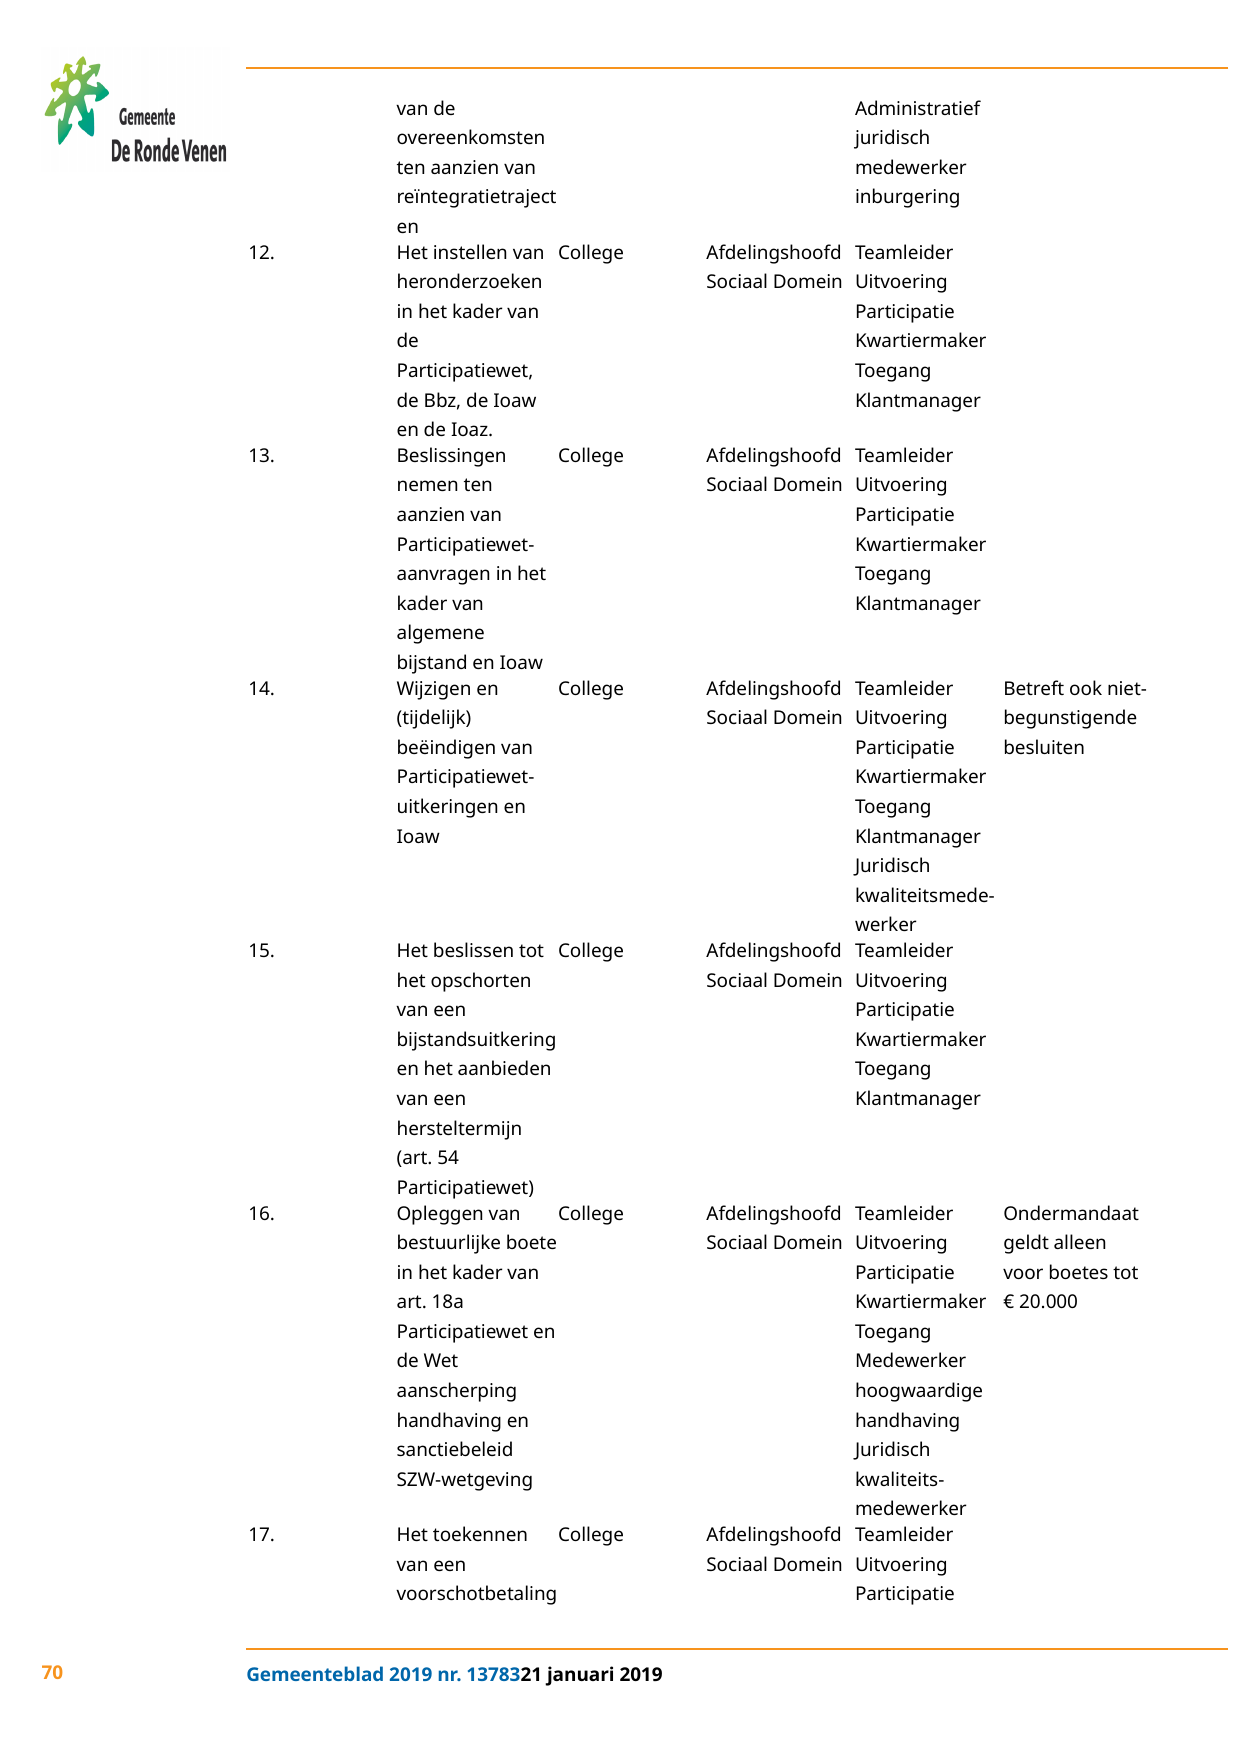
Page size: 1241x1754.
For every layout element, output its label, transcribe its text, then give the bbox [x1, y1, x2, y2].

table_cell Teamleider Uitvoering Participatie Kwartiermaker Toegang Klantmanager [855, 442, 1003, 675]
table_cell Administratief juridisch medewerker inburgering [855, 95, 1003, 239]
table_cell 12. [248, 239, 396, 442]
table_cell [1003, 442, 1152, 675]
table_cell Het instellen van heronderzoeken in het kader van de Participatiewet, de Bbz, de Ioaw en de Ioaz. [396, 239, 558, 442]
table_cell College [558, 937, 706, 1200]
table_cell Teamleider Uitvoering Participatie Kwartiermaker Toegang Klantmanager [855, 937, 1003, 1200]
table_cell College [558, 442, 706, 675]
table_cell Teamleider Uitvoering Participatie [855, 1521, 1003, 1606]
table_cell 17. [248, 1521, 396, 1606]
table_cell [1003, 1521, 1152, 1606]
table_cell Teamleider Uitvoering Participatie Kwartiermaker Toegang Klantmanager Juridisch kwaliteitsmede-werker [855, 675, 1003, 937]
table_cell Het beslissen tot het opschorten van een bijstandsuitkering en het aanbieden van een hersteltermijn (art. 54 Participatiewet) [396, 937, 558, 1200]
table_cell Het toekennen van een voorschotbetaling [396, 1521, 558, 1606]
table_cell 16. [248, 1200, 396, 1521]
table_cell [1003, 239, 1152, 442]
table_cell Betreft ook niet-begunstigende besluiten [1003, 675, 1152, 937]
picture [41, 47, 231, 172]
table_cell 15. [248, 937, 396, 1200]
table_cell Teamleider Uitvoering Participatie Kwartiermaker Toegang Medewerker hoogwaardige handhaving Juridisch kwaliteits-medewerker [855, 1200, 1003, 1521]
table_cell Ondermandaat geldt alleen voor boetes tot € 20.000 [1003, 1200, 1152, 1521]
table_cell 13. [248, 442, 396, 675]
table_cell [558, 95, 706, 239]
table_cell College [558, 239, 706, 442]
table_cell [1003, 937, 1152, 1200]
table_cell College [558, 1200, 706, 1521]
table_cell College [558, 675, 706, 937]
table_cell Afdelingshoofd Sociaal Domein [706, 937, 855, 1200]
table_cell [248, 95, 396, 239]
table_cell Afdelingshoofd Sociaal Domein [706, 442, 855, 675]
table_cell Wijzigen en (tijdelijk) beëindigen van Participatiewet-uitkeringen en Ioaw [396, 675, 558, 937]
table_cell van de overeenkomsten ten aanzien van reïntegratietrajecten [396, 95, 558, 239]
table_cell College [558, 1521, 706, 1606]
table_cell 14. [248, 675, 396, 937]
table_cell Afdelingshoofd Sociaal Domein [706, 1521, 855, 1606]
table_cell Beslissingen nemen ten aanzien van Participatiewet-aanvragen in het kader van algemene bijstand en Ioaw [396, 442, 558, 675]
table_cell Afdelingshoofd Sociaal Domein [706, 675, 855, 937]
table_cell Afdelingshoofd Sociaal Domein [706, 1200, 855, 1521]
table_cell Teamleider Uitvoering Participatie Kwartiermaker Toegang Klantmanager [855, 239, 1003, 442]
table_cell [1003, 95, 1152, 239]
table_cell Opleggen van bestuurlijke boete in het kader van art. 18a Participatiewet en de Wet aanscherping handhaving en sanctiebeleid SZW-wetgeving [396, 1200, 558, 1521]
table_cell Afdelingshoofd Sociaal Domein [706, 239, 855, 442]
table_cell [706, 95, 855, 239]
